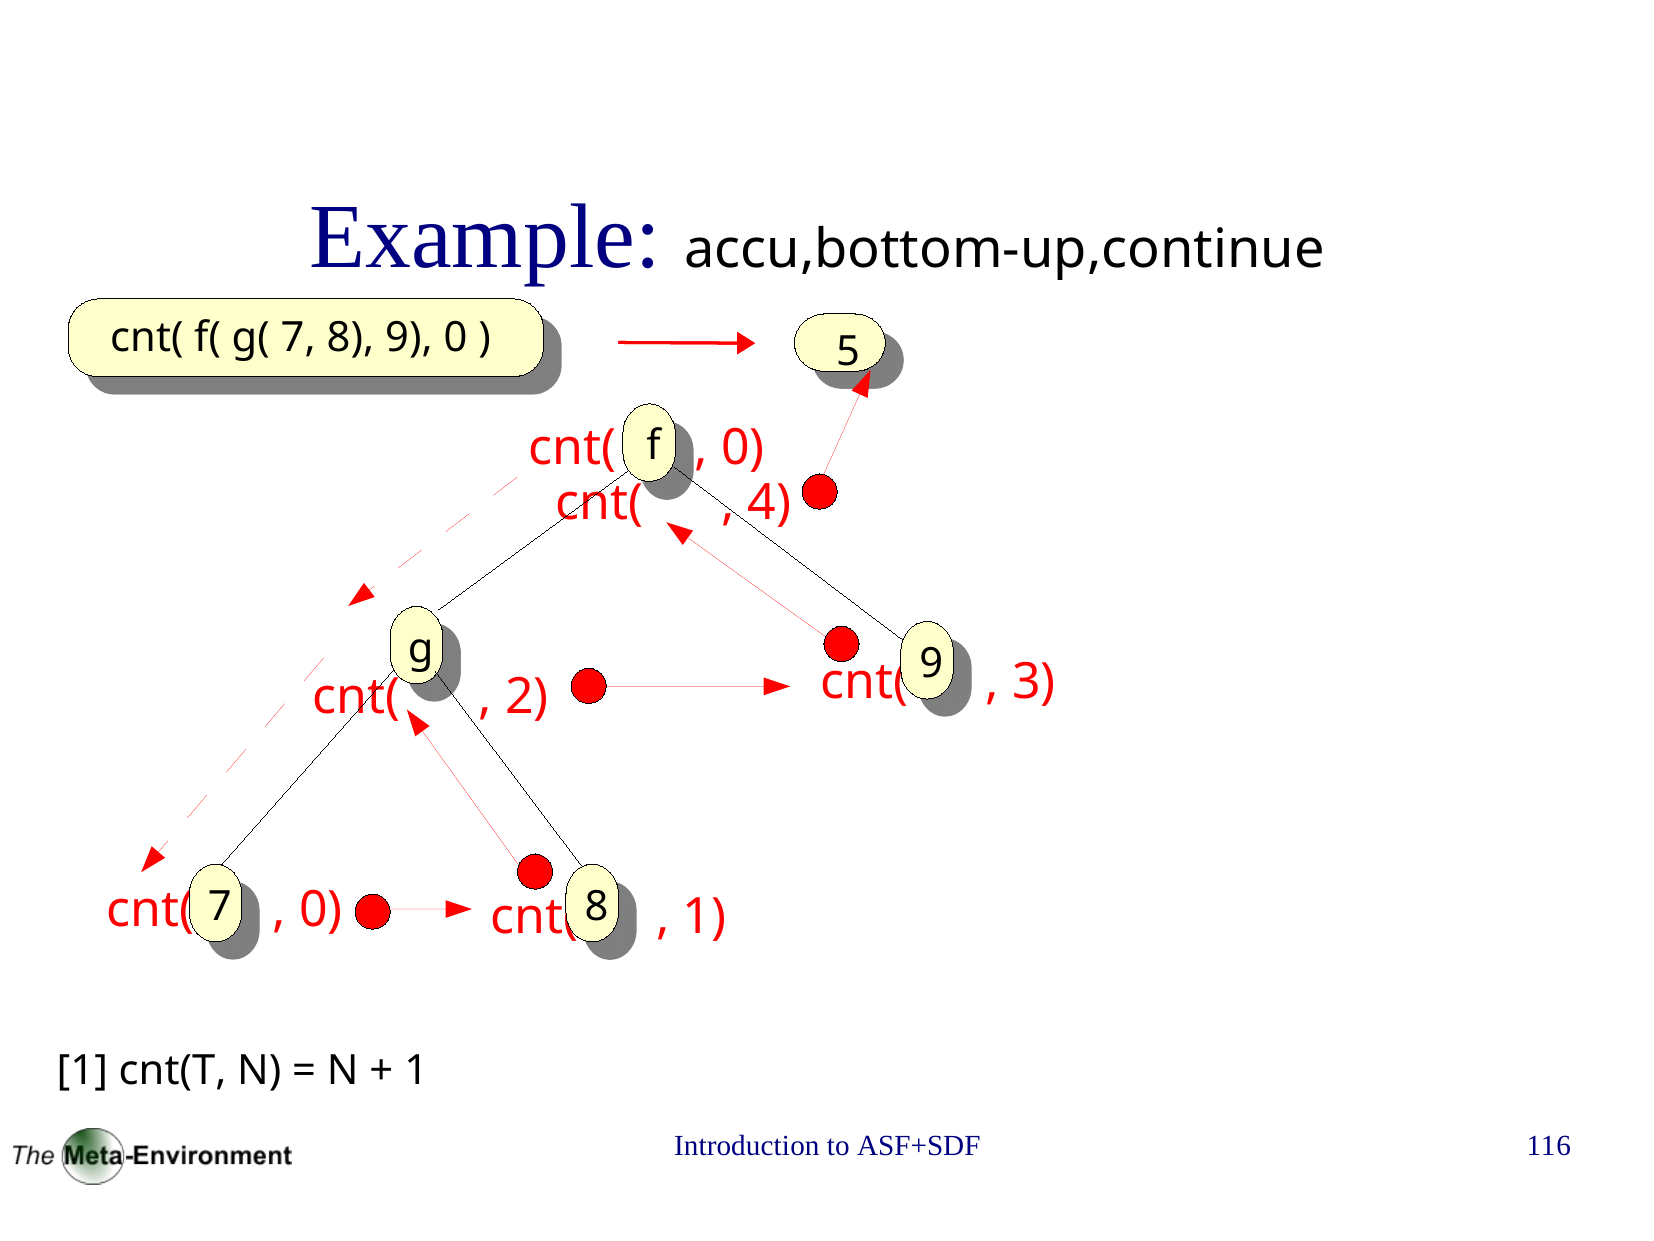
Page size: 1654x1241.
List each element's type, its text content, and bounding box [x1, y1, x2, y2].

text_box cnt( , 2) [298, 652, 598, 738]
text_box cnt( , 4) [540, 458, 860, 544]
picture [13, 1128, 292, 1185]
text_box [637, 403, 661, 407]
text_box 5 [821, 312, 883, 388]
text_box cnt( , 0) [92, 865, 206, 950]
text_box [802, 473, 838, 510]
text_box [355, 894, 391, 930]
text_box [68, 299, 95, 377]
text_box [823, 626, 860, 662]
text_box cnt( f( g( 7, 8), 9), 0 ) [95, 299, 604, 393]
text_box [404, 606, 429, 610]
text_box cnt( , 0) [652, 403, 814, 458]
text_box f [625, 407, 682, 501]
text_box [794, 314, 821, 372]
text_box [1] cnt(T, N) = N + 1 [41, 1032, 526, 1107]
text_box 9 [903, 625, 960, 719]
text_box cnt( , 1) [625, 872, 767, 957]
text_box cnt( , 1) [475, 872, 568, 957]
text_box 8 [568, 867, 625, 961]
text_box [571, 668, 607, 704]
text_box cnt( , 3) [805, 637, 1106, 723]
text_box cnt( , 0) [513, 403, 647, 488]
text_box [914, 621, 940, 625]
text_box cnt( , 0) [225, 865, 392, 950]
text_box g [392, 610, 449, 703]
text_box 7 [191, 867, 248, 961]
title Example: accu,bottom-up,continue [111, 133, 1524, 341]
text_box [517, 853, 553, 890]
